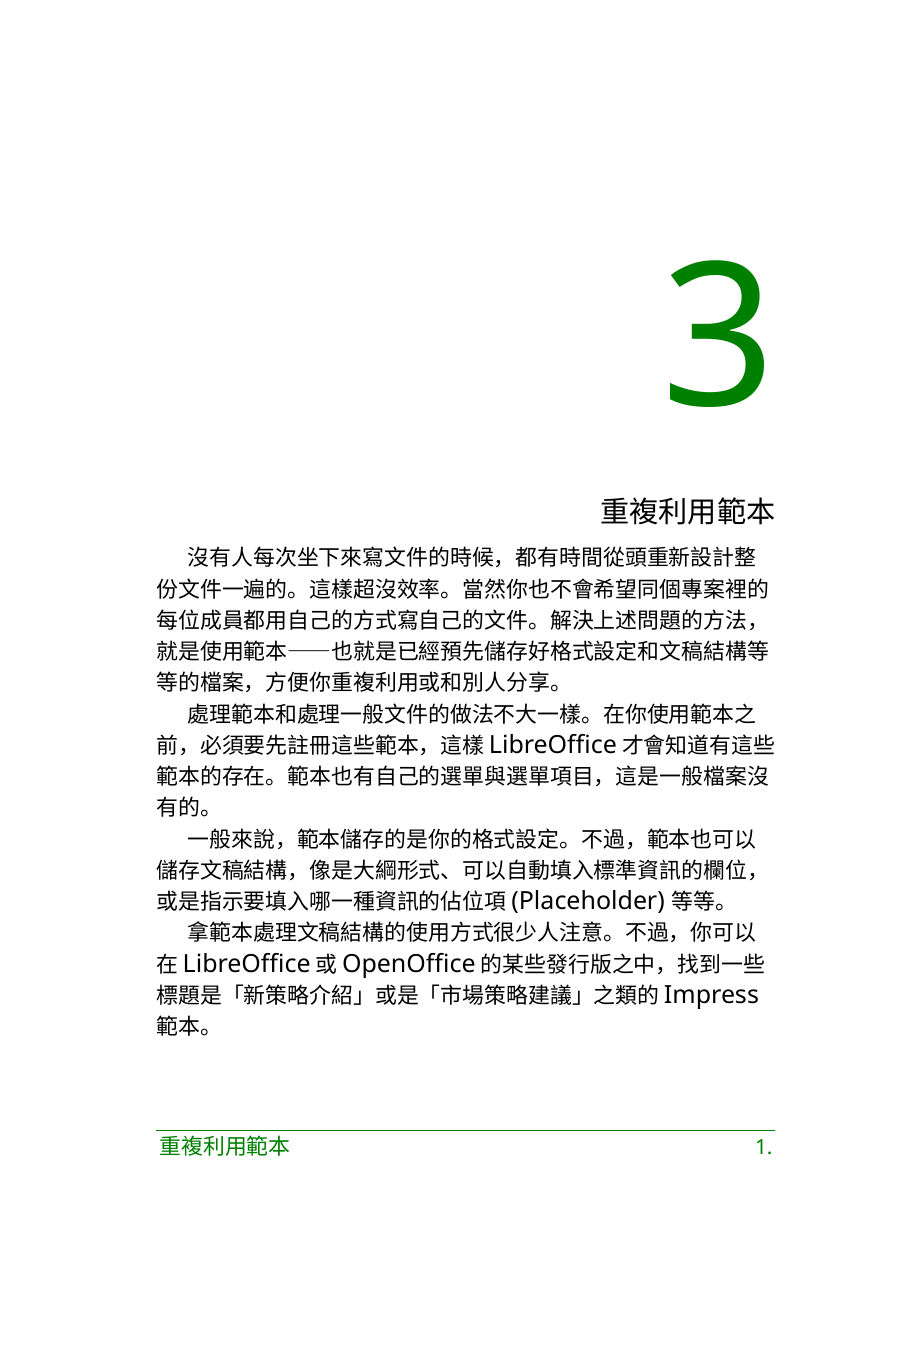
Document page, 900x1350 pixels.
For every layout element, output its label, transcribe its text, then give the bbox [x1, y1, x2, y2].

subtitle 重複利用範本 [156, 489, 775, 531]
text 沒有人每次坐下來寫文件的時候，都有時間從頭重新設計整份文件一遍的。這樣超沒效率。當然你也不會希望同個專案裡的每位成員都用自己的方式寫自己的文件。解決上述問題的方法，就是使用範本——也就是已經預先儲存好格式設定和文稿結構等等的檔案，方便你重複利用或和別人分享。 [156, 541, 775, 697]
text 處理範本和處理一般文件的做法不大一樣。在你使用範本之前，必須要先註冊這些範本，這樣LibreOffice才會知道有這些範本的存在。範本也有自己的選單與選單項目，這是一般檔案沒有的。 [156, 697, 775, 822]
text 3 [156, 192, 775, 464]
text 拿範本處理文稿結構的使用方式很少人注意。不過，你可以在LibreOffice或OpenOffice的某些發行版之中，找到一些標題是「新策略介紹」或是「市場策略建議」之類的Impress範本。 [156, 916, 775, 1041]
text 一般來說，範本儲存的是你的格式設定。不過，範本也可以儲存文稿結構，像是大綱形式、可以自動填入標準資訊的欄位，或是指示要填入哪一種資訊的佔位項 (Placeholder) 等等。 [156, 822, 775, 916]
